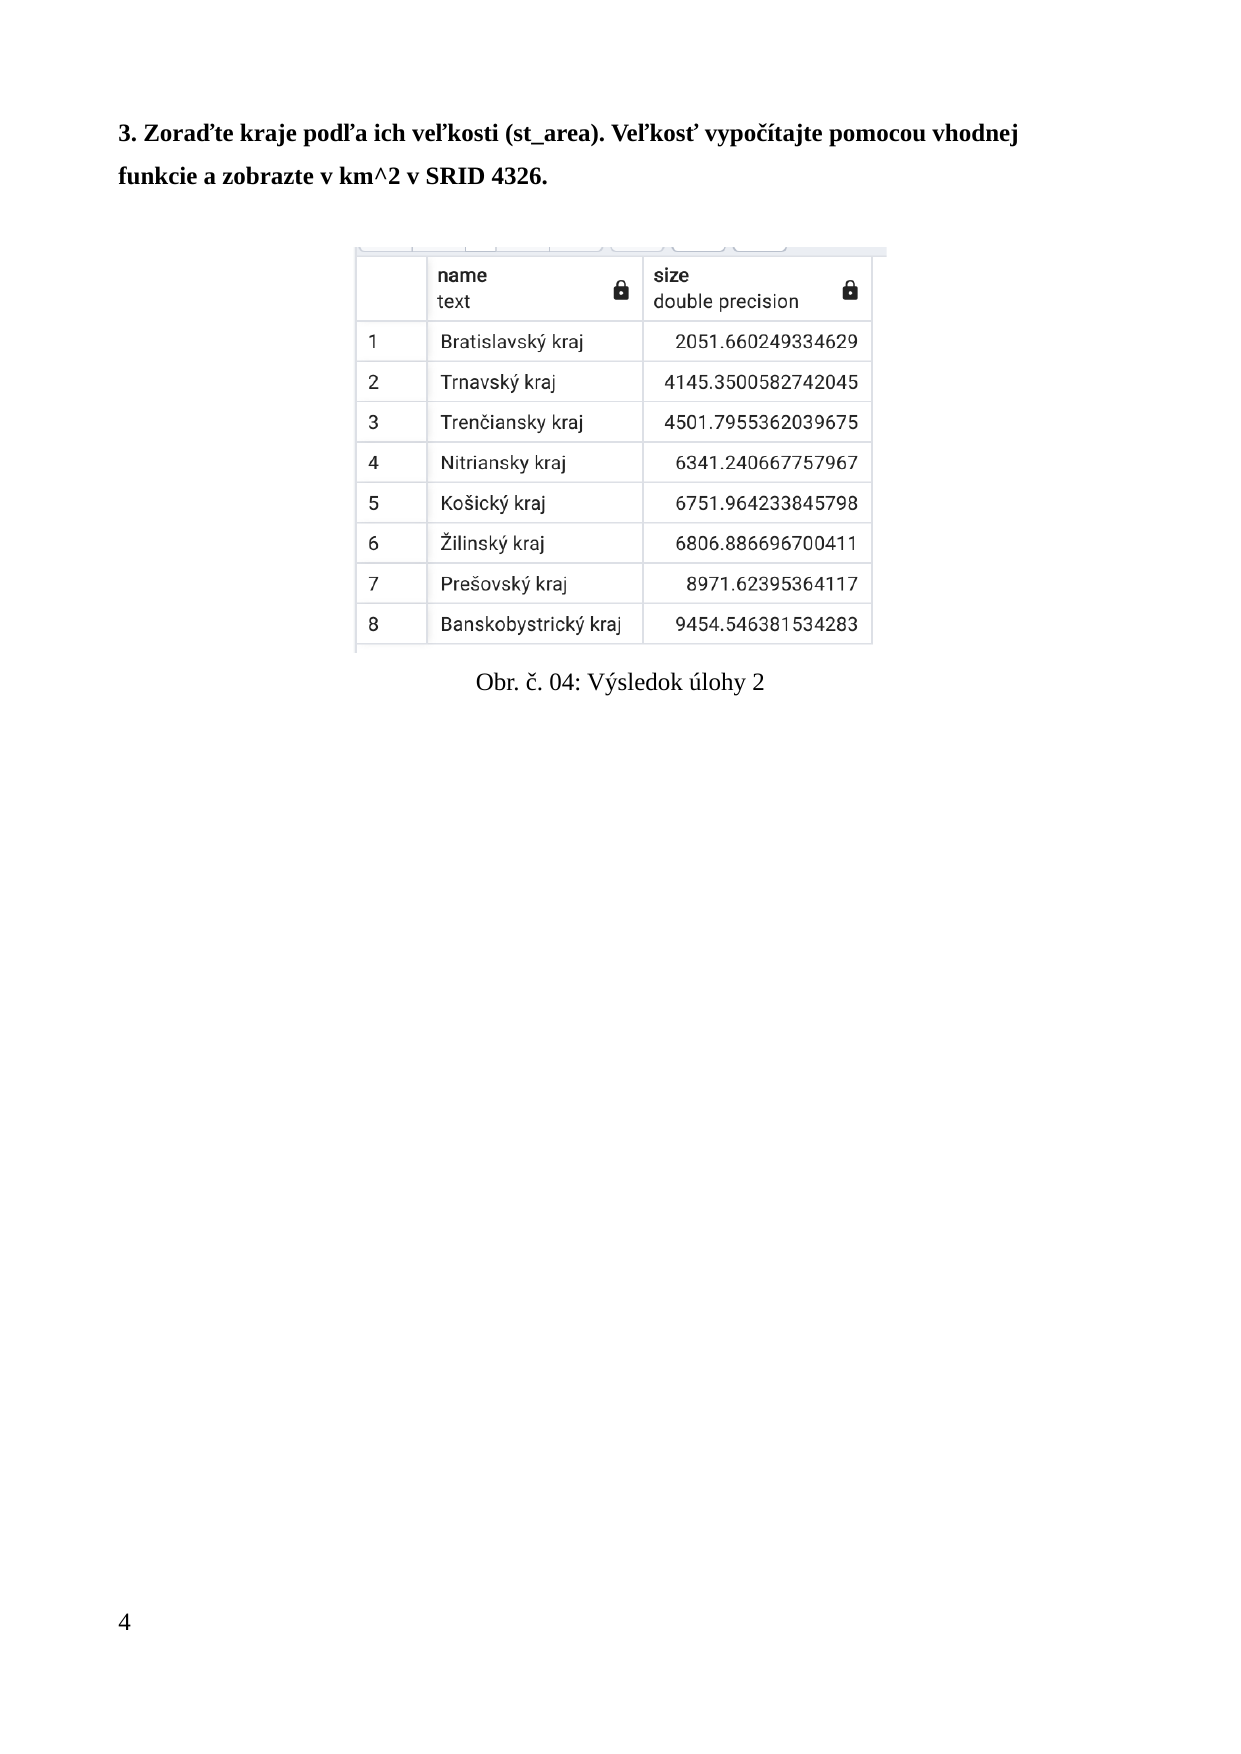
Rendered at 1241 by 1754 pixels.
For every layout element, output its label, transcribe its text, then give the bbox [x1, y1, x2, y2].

picture [353, 247, 887, 653]
text funkcie a zobrazte v km^2 v SRID 4326. [118, 161, 1122, 190]
text Obr. č. 04: Výsledok úlohy 2 [118, 667, 1122, 696]
text 3. Zoraďte kraje podľa ich veľkosti (st_area). Veľkosť vypočítajte pomocou vhodnej [118, 118, 1122, 147]
